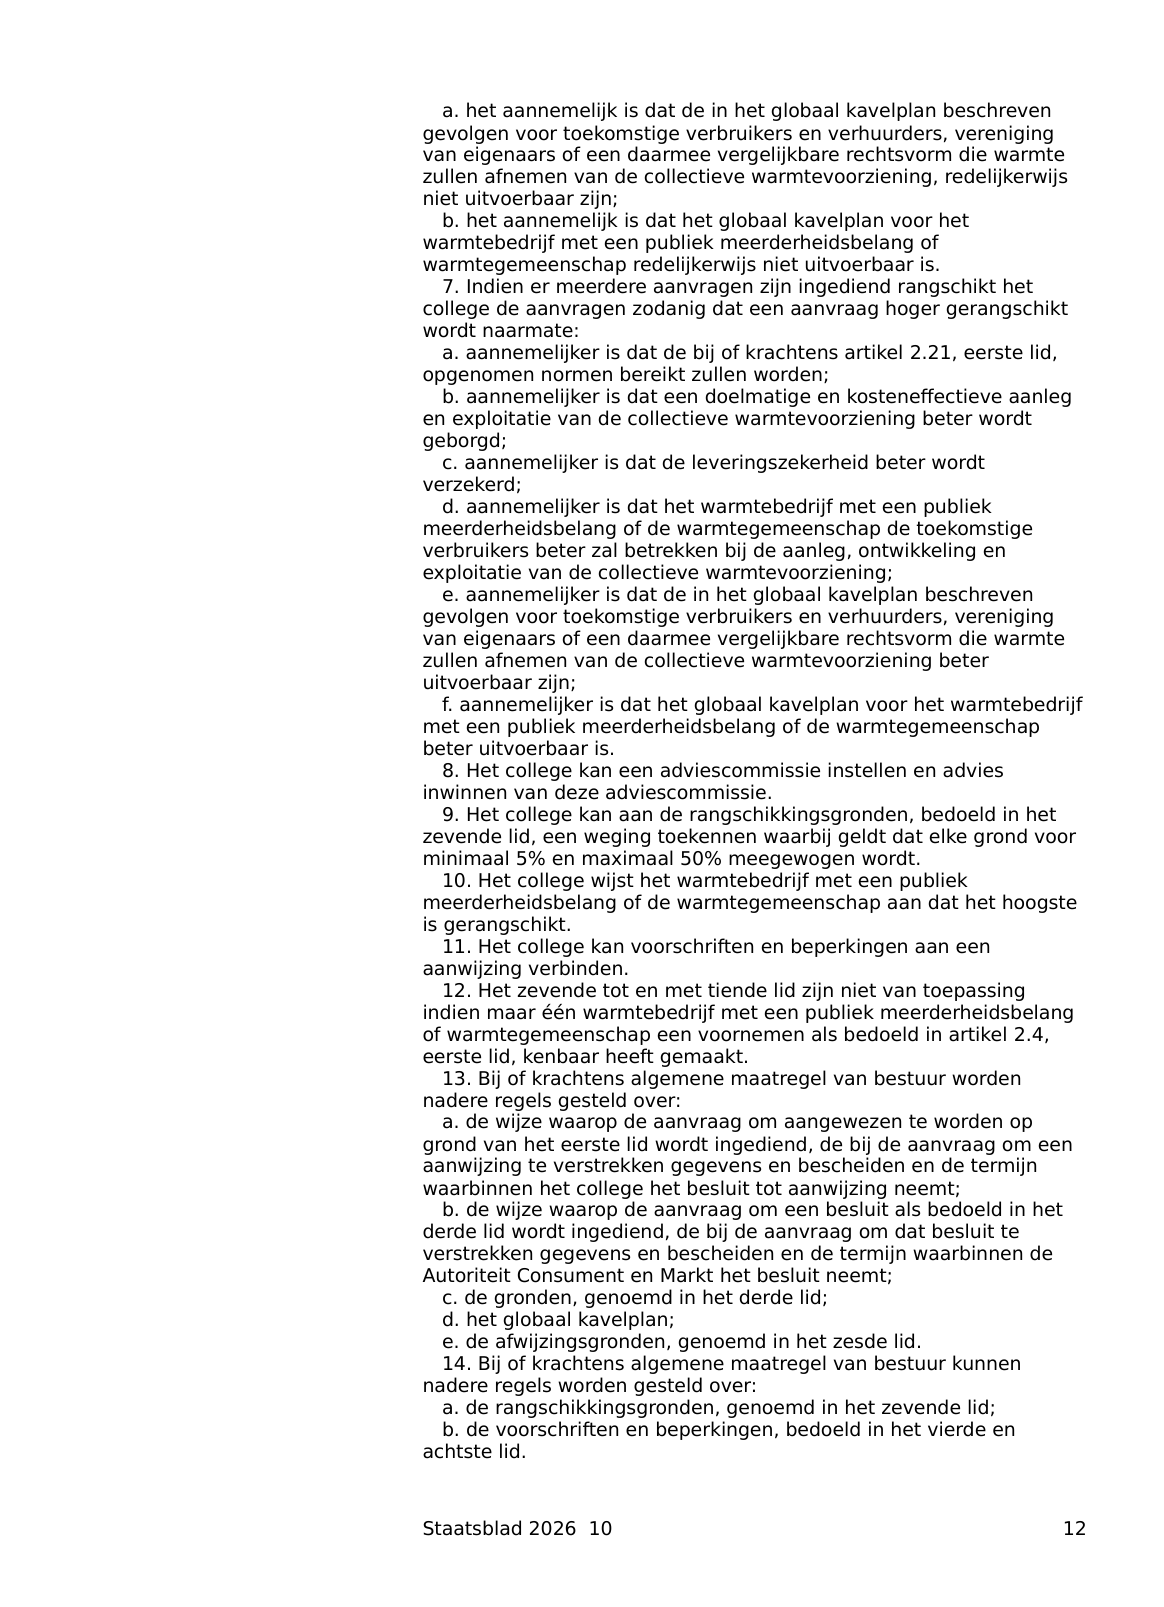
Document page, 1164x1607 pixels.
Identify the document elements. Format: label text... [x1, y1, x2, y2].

text 13. Bij of krachtens algemene maatregel van bestuur worden nadere regels gesteld over: [422, 1067, 1087, 1111]
text f. aannemelijker is dat het globaal kavelplan voor het warmtebedrijf met een publiek meerderheidsbelang of de warmtegemeenschap beter uitvoerbaar is. [422, 694, 1087, 760]
text 12. Het zevende tot en met tiende lid zijn niet van toepassing indien maar één warmtebedrijf met een publiek meerderheidsbelang of warmtegemeenschap een voornemen als bedoeld in artikel 2.4, eerste lid, kenbaar heeft gemaakt. [422, 979, 1087, 1067]
text e. aannemelijker is dat de in het globaal kavelplan beschreven gevolgen voor toekomstige verbruikers en verhuurders, vereniging van eigenaars of een daarmee vergelijkbare rechtsvorm die warmte zullen afnemen van de collectieve warmtevoorziening beter uitvoerbaar zijn; [422, 584, 1087, 694]
text b. het aannemelijk is dat het globaal kavelplan voor het warmtebedrijf met een publiek meerderheidsbelang of warmtegemeenschap redelijkerwijs niet uitvoerbaar is. [422, 210, 1087, 276]
text 11. Het college kan voorschriften en beperkingen aan een aanwijzing verbinden. [422, 936, 1087, 979]
text d. het globaal kavelplan; [422, 1309, 1087, 1331]
text a. aannemelijker is dat de bij of krachtens artikel 2.21, eerste lid, opgenomen normen bereikt zullen worden; [422, 342, 1087, 386]
text c. de gronden, genoemd in het derde lid; [422, 1287, 1087, 1309]
text e. de afwijzingsgronden, genoemd in het zesde lid. [422, 1331, 1087, 1353]
text 8. Het college kan een adviescommissie instellen en advies inwinnen van deze adviescommissie. [422, 760, 1087, 804]
text b. aannemelijker is dat een doelmatige en kosteneffectieve aanleg en exploitatie van de collectieve warmtevoorziening beter wordt geborgd; [422, 386, 1087, 452]
text c. aannemelijker is dat de leveringszekerheid beter wordt verzekerd; [422, 452, 1087, 496]
text b. de voorschriften en beperkingen, bedoeld in het vierde en achtste lid. [422, 1419, 1087, 1463]
text b. de wijze waarop de aanvraag om een besluit als bedoeld in het derde lid wordt ingediend, de bij de aanvraag om dat besluit te verstrekken gegevens en bescheiden en de termijn waarbinnen de Autoriteit Consument en Markt het besluit neemt; [422, 1199, 1087, 1287]
text 9. Het college kan aan de rangschikkingsgronden, bedoeld in het zevende lid, een weging toekennen waarbij geldt dat elke grond voor minimaal 5% en maximaal 50% meegewogen wordt. [422, 804, 1087, 870]
text 7. Indien er meerdere aanvragen zijn ingediend rangschikt het college de aanvragen zodanig dat een aanvraag hoger gerangschikt wordt naarmate: [422, 276, 1087, 342]
text 10. Het college wijst het warmtebedrijf met een publiek meerderheidsbelang of de warmtegemeenschap aan dat het hoogste is gerangschikt. [422, 870, 1087, 936]
text d. aannemelijker is dat het warmtebedrijf met een publiek meerderheidsbelang of de warmtegemeenschap de toekomstige verbruikers beter zal betrekken bij de aanleg, ontwikkeling en exploitatie van de collectieve warmtevoorziening; [422, 496, 1087, 584]
text a. de wijze waarop de aanvraag om aangewezen te worden op grond van het eerste lid wordt ingediend, de bij de aanvraag om een aanwijzing te verstrekken gegevens en bescheiden en de termijn waarbinnen het college het besluit tot aanwijzing neemt; [422, 1111, 1087, 1199]
text a. de rangschikkingsgronden, genoemd in het zevende lid; [422, 1397, 1087, 1419]
text a. het aannemelijk is dat de in het globaal kavelplan beschreven gevolgen voor toekomstige verbruikers en verhuurders, vereniging van eigenaars of een daarmee vergelijkbare rechtsvorm die warmte zullen afnemen van de collectieve warmtevoorziening, redelijkerwijs niet uitvoerbaar zijn; [422, 100, 1087, 210]
text 14. Bij of krachtens algemene maatregel van bestuur kunnen nadere regels worden gesteld over: [422, 1353, 1087, 1397]
